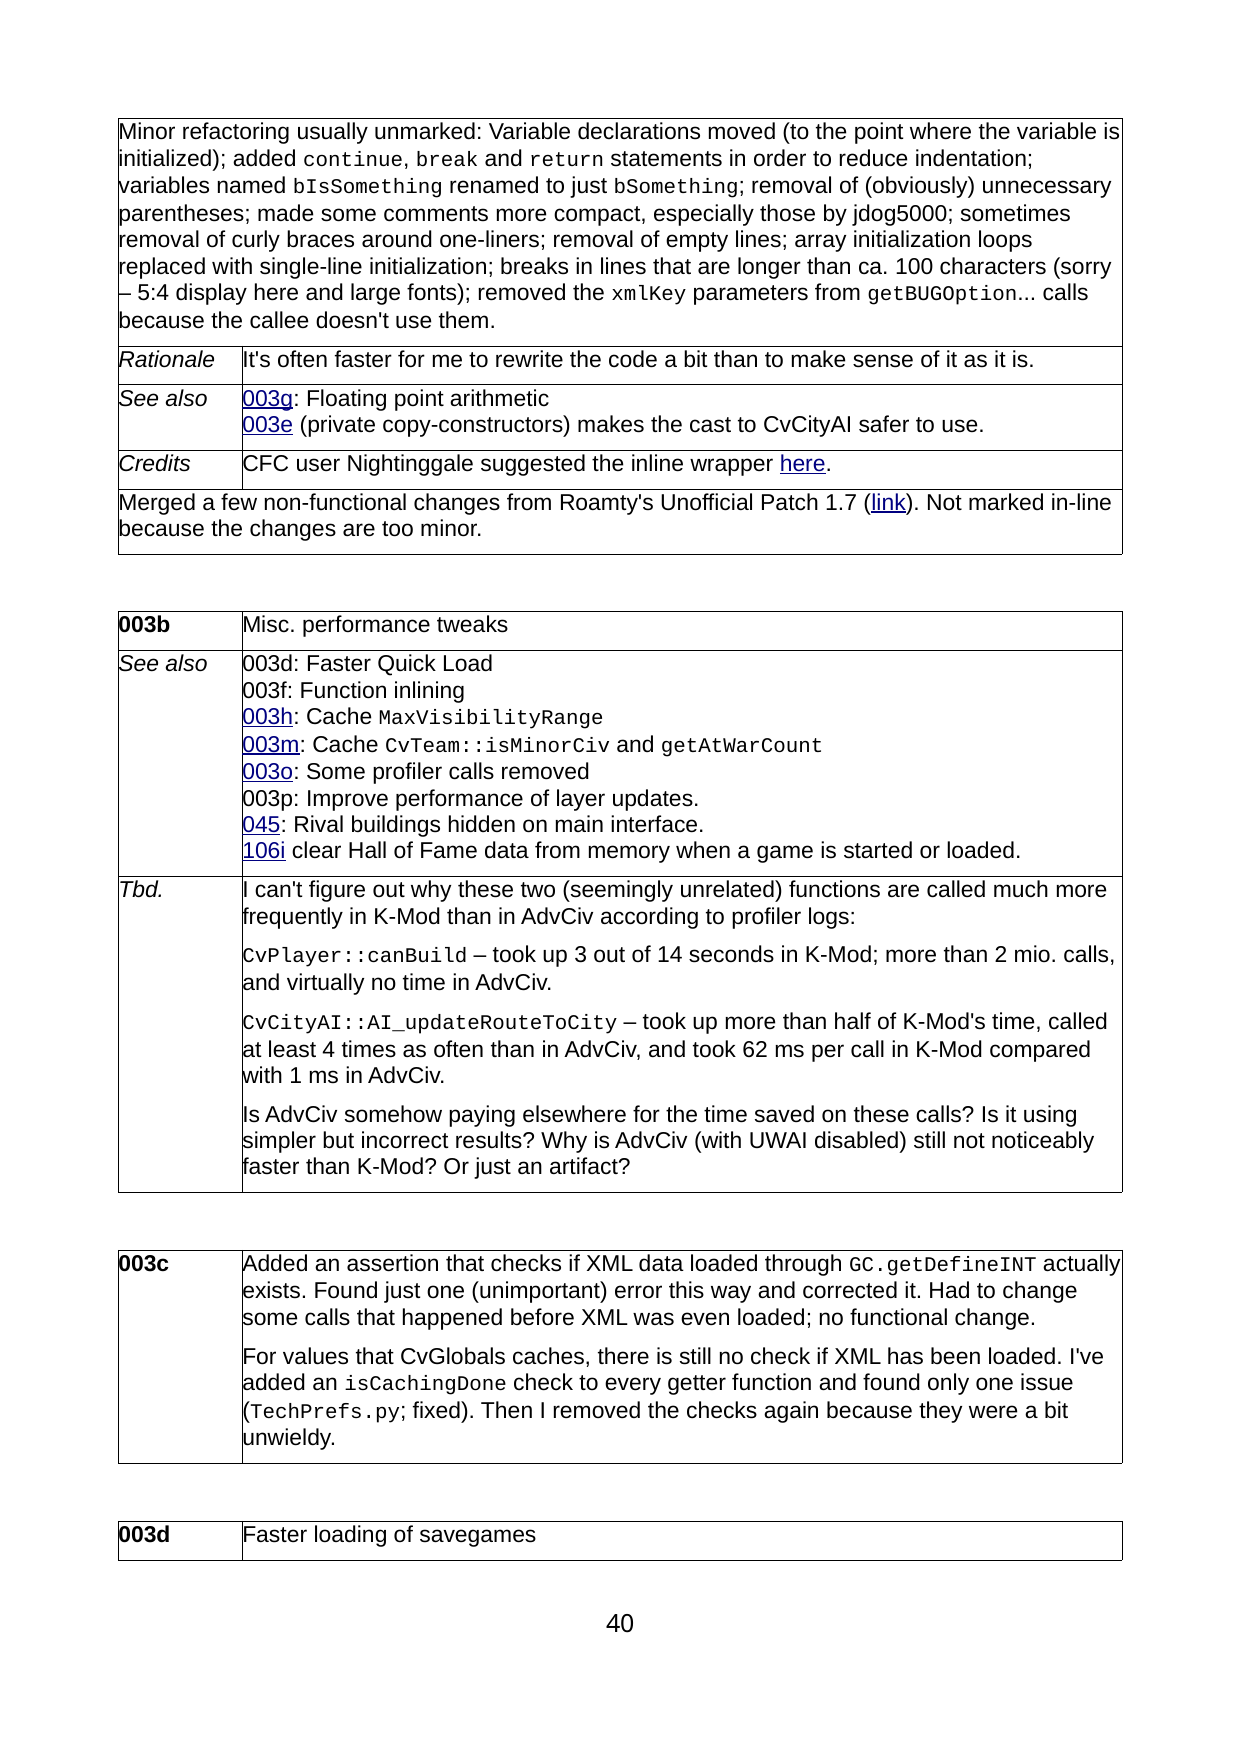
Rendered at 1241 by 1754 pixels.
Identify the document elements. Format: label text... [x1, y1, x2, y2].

table_header Misc. performance tweaks [243, 612, 1122, 650]
table_cell Tbd. [119, 877, 242, 1192]
table_cell It's often faster for me to rewrite the code a bit than to make sense of it as it is. [243, 347, 1122, 384]
table_cell Rationale [119, 347, 242, 384]
table_header 003b [119, 612, 242, 650]
table_header 003d [119, 1522, 242, 1559]
table_cell CFC user Nightinggale suggested the inline wrapper here. [243, 451, 1122, 488]
table_header Faster loading of savegames [243, 1522, 1122, 1559]
table_cell Merged a few non-functional changes from Roamty's Unofficial Patch 1.7 (link). Not marked in-line because the changes are too minor. [119, 490, 1122, 554]
table_cell 003d: Faster Quick Load 003f: Function inlining 003h: Cache MaxVisibilityRange 003m: Cache CvTeam::isMinorCiv and getAtWarCount 003o: Some profiler calls removed 003p: Improve performance of layer updates. 045: Rival buildings hidden on main interface. 106i clear Hall of Fame data from memory when a game is started or loaded. [243, 651, 1122, 876]
table_cell I can't figure out why these two (seemingly unrelated) functions are called much more frequently in K-Mod than in AdvCiv according to profiler logs: CvPlayer::canBuild – took up 3 out of 14 seconds in K-Mod; more than 2 mio. calls, and virtually no time in AdvCiv. CvCityAI::AI_updateRouteToCity – took up more than half of K-Mod's time, called at least 4 times as often than in AdvCiv, and took 62 ms per call in K-Mod compared with 1 ms in AdvCiv. Is AdvCiv somehow paying elsewhere for the time saved on these calls? Is it using simpler but incorrect results? Why is AdvCiv (with UWAI disabled) still not noticeably faster than K-Mod? Or just an artifact? [243, 877, 1122, 1192]
table_header Added an assertion that checks if XML data loaded through GC.getDefineINT actually exists. Found just one (unimportant) error this way and corrected it. Had to change some calls that happened before XML was even loaded; no functional change. For values that CvGlobals caches, there is still no check if XML has been loaded. I've added an isCachingDone check to every getter function and found only one issue (TechPrefs.py; fixed). Then I removed the checks again because they were a bit unwieldy. [243, 1251, 1122, 1463]
table_cell See also [119, 385, 242, 449]
table_cell 003g: Floating point arithmetic 003e (private copy-constructors) makes the cast to CvCityAI safer to use. [243, 385, 1122, 449]
table_cell Credits [119, 451, 242, 488]
table_header 003c [119, 1251, 242, 1463]
table_cell Minor refactoring usually unmarked: Variable declarations moved (to the point where the variable is initialized); added continue, break and return statements in order to reduce indentation; variables named bIsSomething renamed to just bSomething; removal of (obviously) unnecessary parentheses; made some comments more compact, especially those by jdog5000; sometimes removal of curly braces around one-liners; removal of empty lines; array initialization loops replaced with single-line initialization; breaks in lines that are longer than ca. 100 characters (sorry – 5:4 display here and large fonts); removed the xmlKey parameters from getBUGOption... calls because the callee doesn't use them. [119, 119, 1122, 346]
table_cell See also [119, 651, 242, 876]
